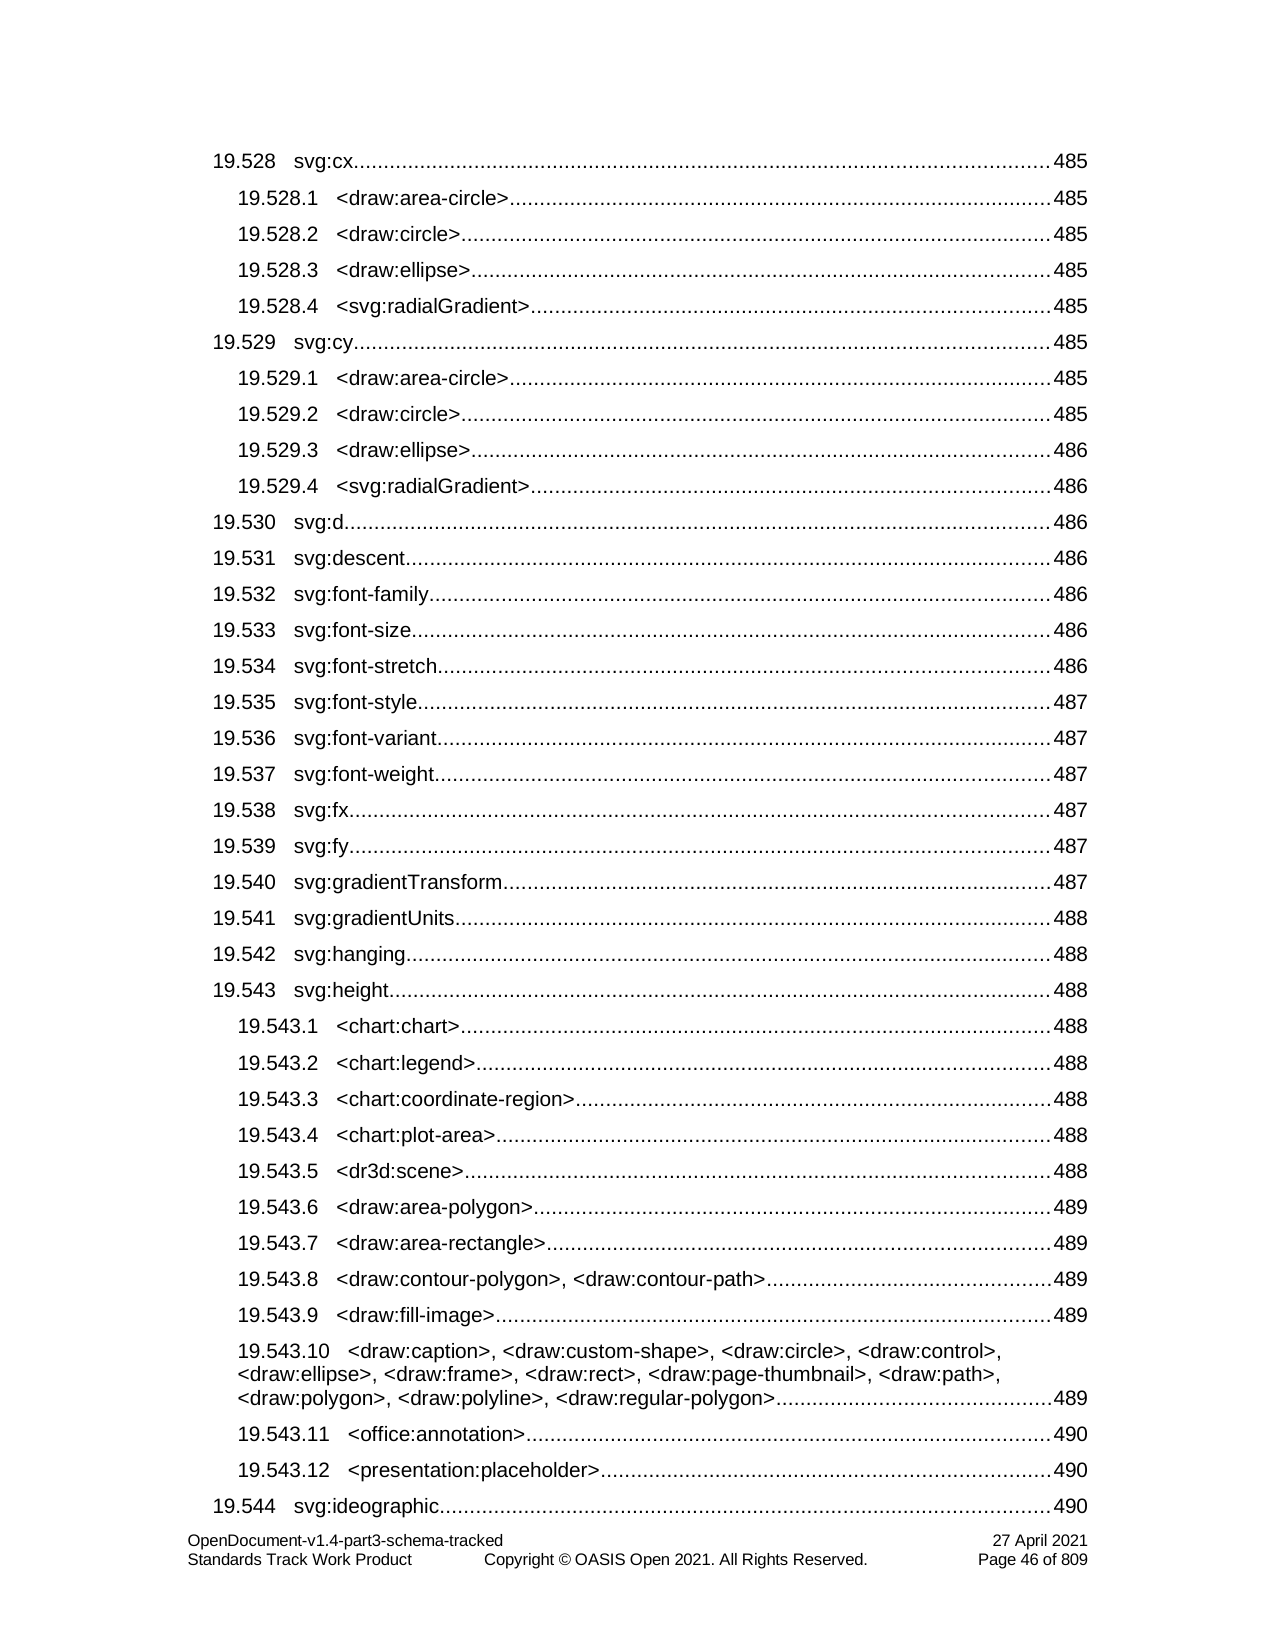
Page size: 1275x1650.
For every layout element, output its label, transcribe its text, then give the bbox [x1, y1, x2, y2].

text 19.543.11 <office:annotation> 490 [237, 1422, 1088, 1446]
text 19.528.3 <draw:ellipse> 485 [237, 258, 1088, 282]
text 19.529 svg:cy 485 [212, 330, 1088, 354]
text 19.528 svg:cx 485 [212, 150, 1088, 173]
text 19.529.3 <draw:ellipse> 486 [237, 438, 1088, 462]
text 19.543.1 <chart:chart> 488 [237, 1015, 1088, 1038]
text 19.528.4 <svg:radialGradient> 485 [237, 294, 1088, 318]
text 19.543.5 <dr3d:scene> 488 [237, 1159, 1088, 1183]
text 19.542 svg:hanging 488 [212, 943, 1088, 966]
text 19.529.4 <svg:radialGradient> 486 [237, 474, 1088, 498]
text 19.543.6 <draw:area-polygon> 489 [237, 1195, 1088, 1219]
text 19.529.1 <draw:area-circle> 485 [237, 366, 1088, 390]
text 19.528.1 <draw:area-circle> 485 [237, 186, 1088, 209]
text 19.543.10 <draw:caption>, <draw:custom-shape>, <draw:circle>, <draw:control>, <draw:ellipse>, <draw:frame>, <draw:rect>, <draw:page-thumbnail>, <draw:path>, <draw:polygon>, <draw:polyline>, <draw:regular-polygon> 489 [237, 1339, 1088, 1410]
text 19.535 svg:font-style 487 [212, 691, 1088, 714]
text 19.534 svg:font-stretch 486 [212, 654, 1088, 678]
text 19.541 svg:gradientUnits 488 [212, 907, 1088, 930]
text 19.539 svg:fy 487 [212, 835, 1088, 858]
text 19.543.4 <chart:plot-area> 488 [237, 1123, 1088, 1147]
text 19.531 svg:descent 486 [212, 546, 1088, 570]
text 19.543.8 <draw:contour-polygon>, <draw:contour-path> 489 [237, 1267, 1088, 1291]
text 19.544 svg:ideographic 490 [212, 1494, 1088, 1518]
text 19.543.2 <chart:legend> 488 [237, 1051, 1088, 1074]
text 19.538 svg:fx 487 [212, 799, 1088, 822]
text 19.543.12 <presentation:placeholder> 490 [237, 1458, 1088, 1482]
text 19.536 svg:font-variant 487 [212, 727, 1088, 750]
text 19.532 svg:font-family 486 [212, 582, 1088, 606]
text 19.543 svg:height 488 [212, 979, 1088, 1002]
text 19.528.2 <draw:circle> 485 [237, 222, 1088, 246]
text 19.543.7 <draw:area-rectangle> 489 [237, 1231, 1088, 1255]
text 19.543.3 <chart:coordinate-region> 488 [237, 1087, 1088, 1111]
text 19.529.2 <draw:circle> 485 [237, 402, 1088, 426]
text 19.537 svg:font-weight 487 [212, 763, 1088, 786]
text 19.540 svg:gradientTransform 487 [212, 871, 1088, 894]
text 19.543.9 <draw:fill-image> 489 [237, 1303, 1088, 1327]
text 19.533 svg:font-size 486 [212, 618, 1088, 642]
text 19.530 svg:d 486 [212, 510, 1088, 534]
